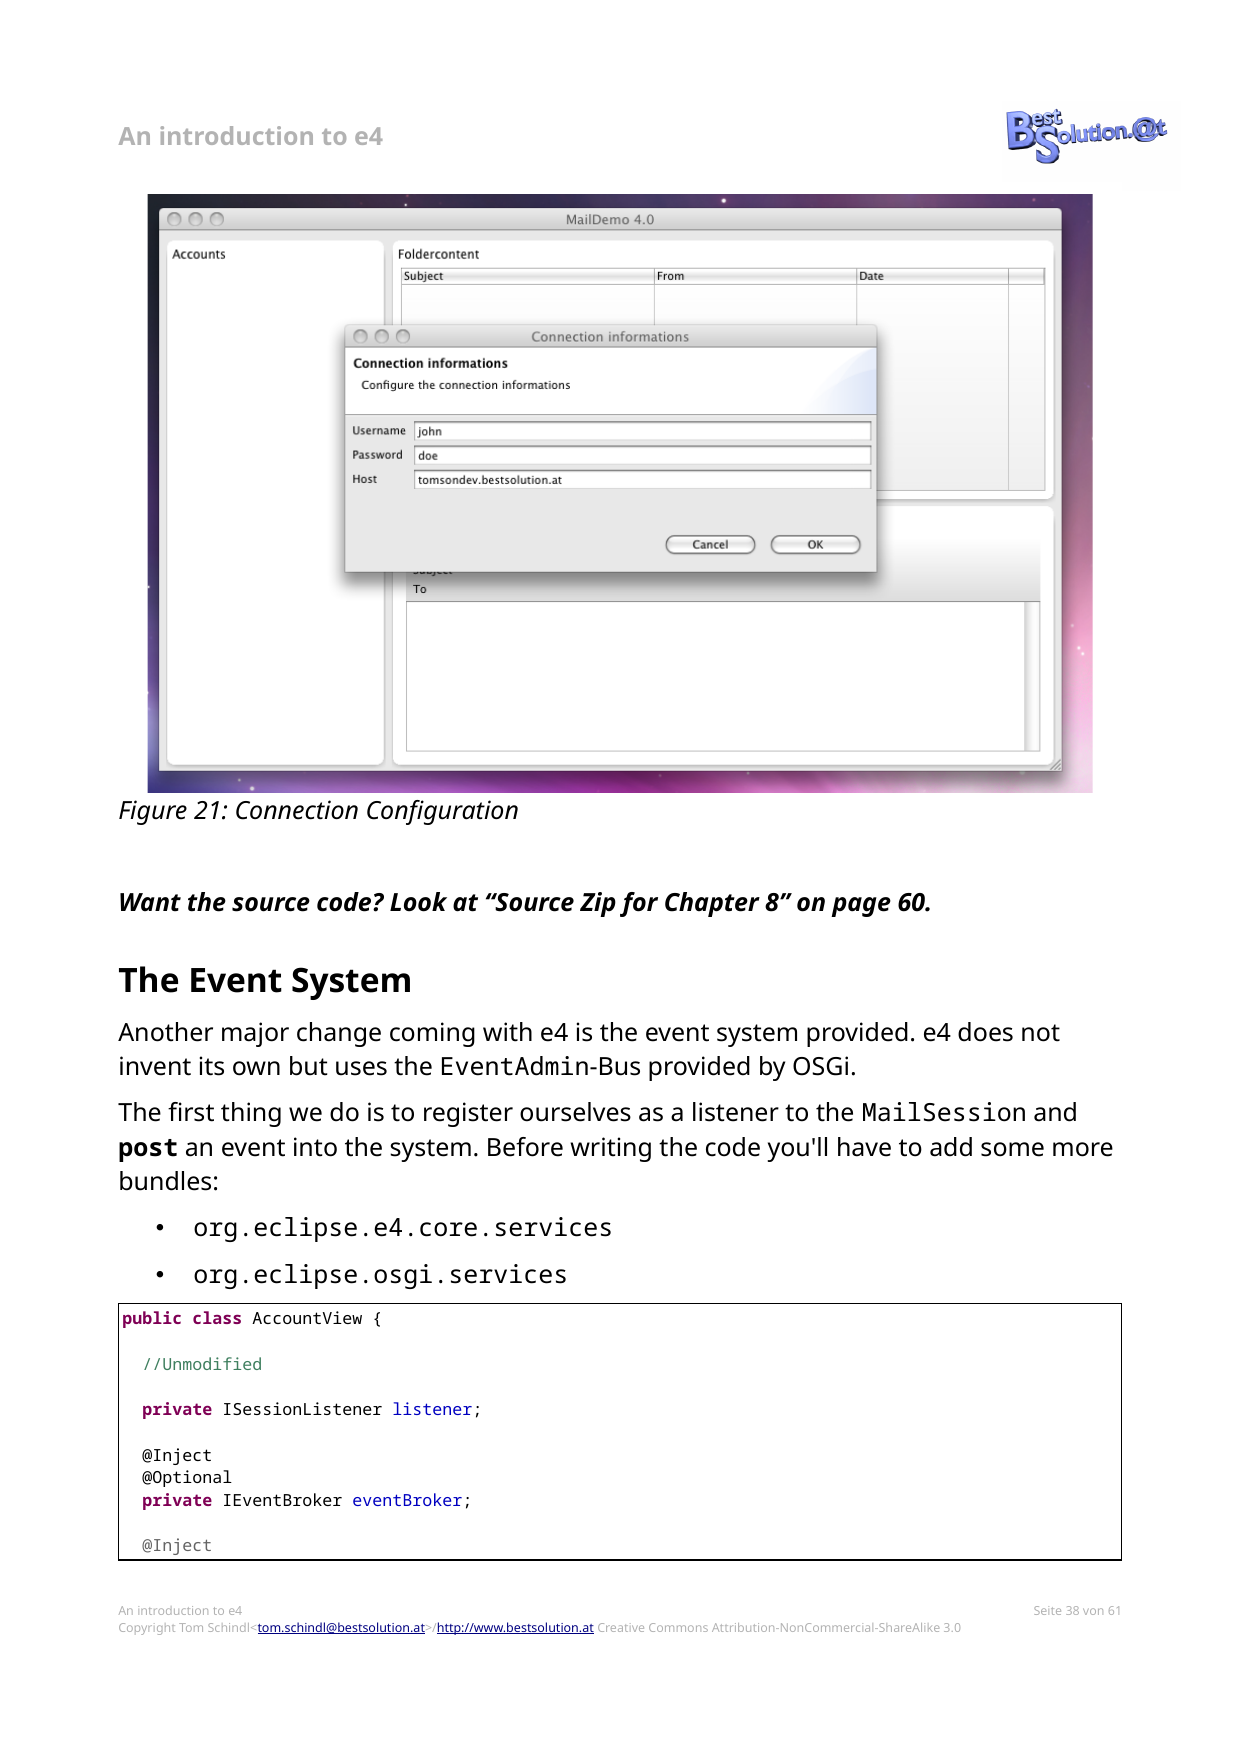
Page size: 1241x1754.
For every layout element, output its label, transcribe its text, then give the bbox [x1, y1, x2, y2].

text Figure 21: Connection Configuration [118, 793, 1122, 826]
text Another major change coming with e4 is the event system provided. e4 does not invent its own but uses the EventAdmin-Bus provided by OSGi. [118, 1014, 1122, 1083]
list org.eclipse.osgi.services [156, 1256, 1122, 1290]
text @Inject [119, 1507, 1121, 1559]
subtitle The Event System [118, 956, 1122, 1002]
text public class AccountView { //Unmodified private ISessionListener listener; @Inject @Optional private IEventBroker eventBroker; [119, 1304, 1121, 1507]
picture [1002, 101, 1181, 191]
list org.eclipse.e4.core.services [156, 1210, 1122, 1244]
text Want the source code? Look at “Source Zip for Chapter 8” on page 57. [118, 885, 1122, 919]
text The first thing we do is to register ourselves as a listener to the MailSession and post an event into the system. Before writing the code you'll have to add some more bundles: [118, 1095, 1122, 1197]
picture [147, 194, 1093, 793]
